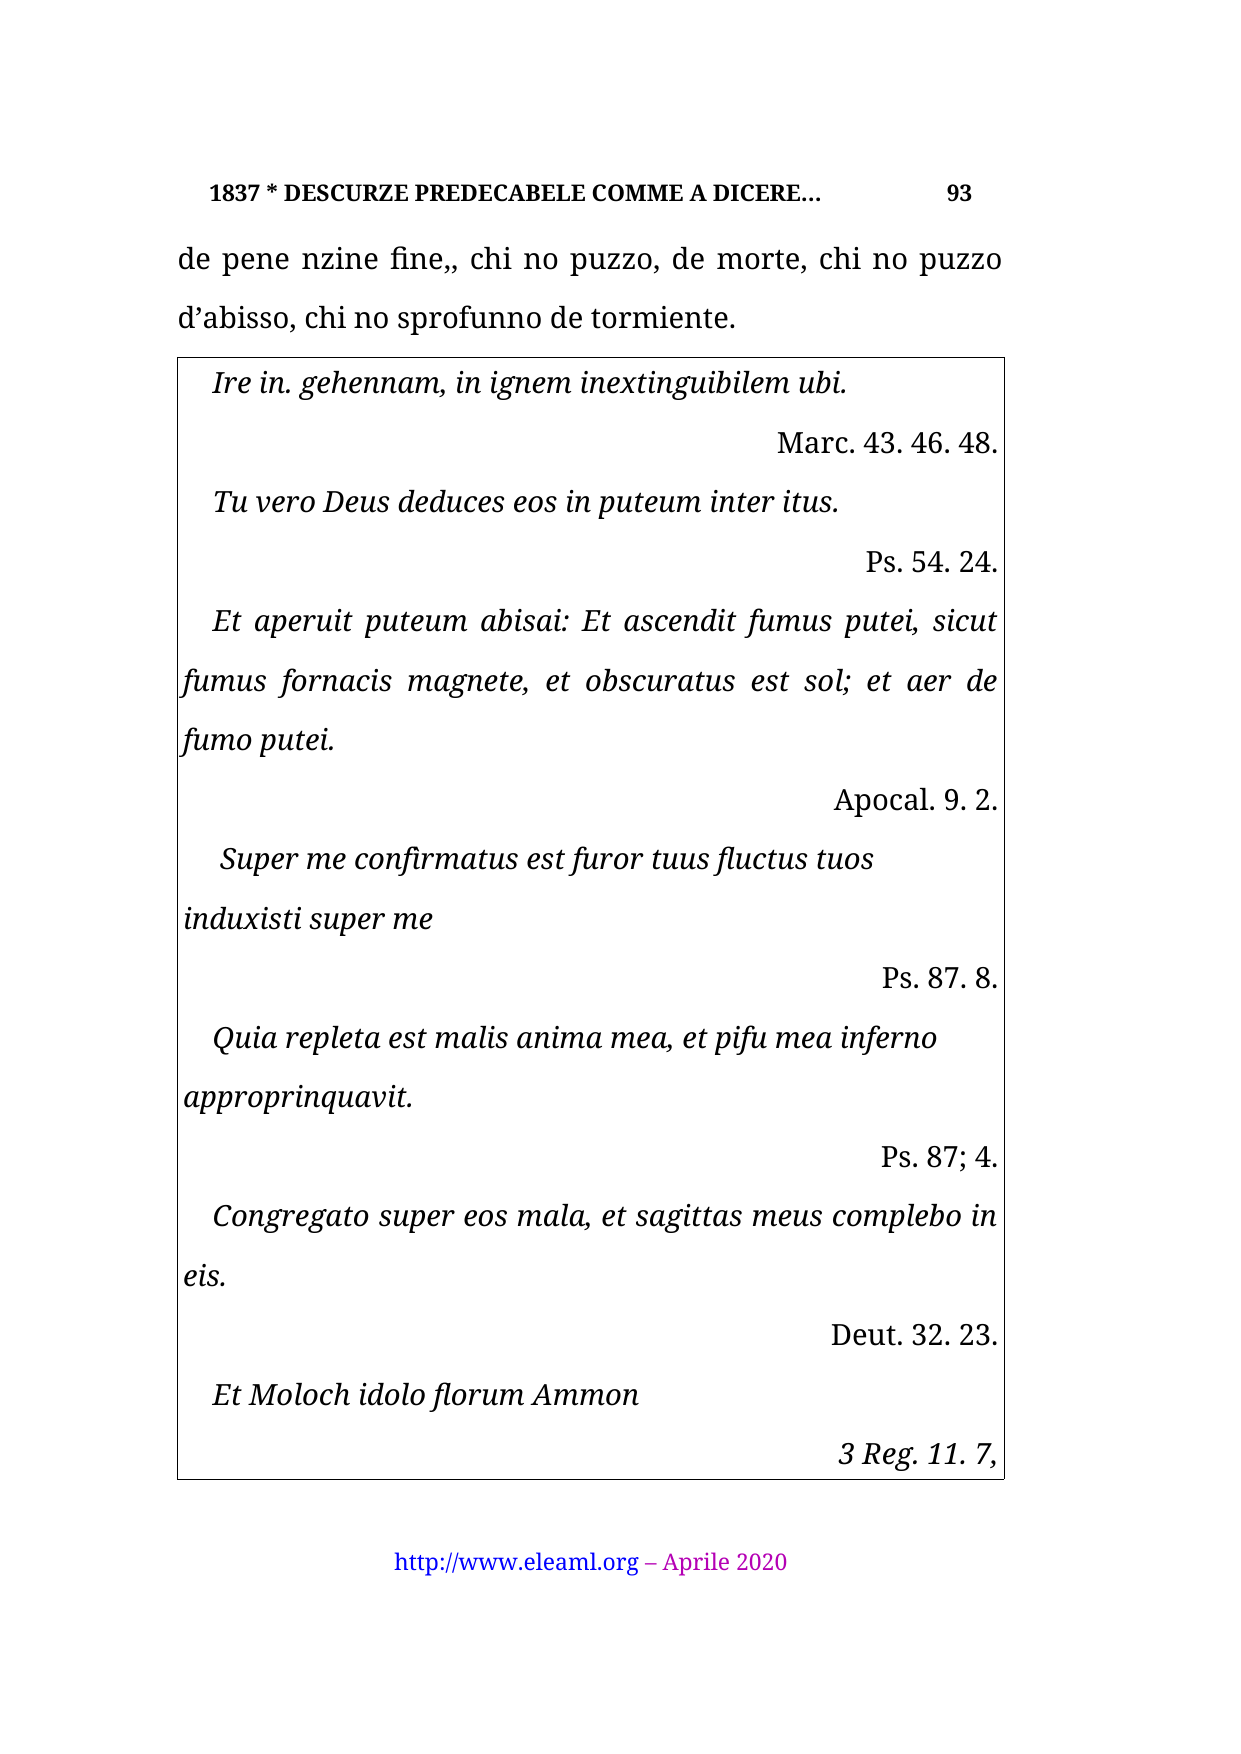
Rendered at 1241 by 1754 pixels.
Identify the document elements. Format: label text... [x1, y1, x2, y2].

table_header Ire in. gehennam, in ignem inextinguibilem ubi. Marc. 43. 46. 48. Tu vero Deus deduces eos in puteum inter itus. Ps. 54. 24. Et aperuit puteum abisai: Et ascendit fumus putei, sicut fumus fornacis magnete, et obscuratus est sol; et aer de fumo putei. Apocal. 9. 2. Super me confìrmatus est furor tuus fluctus tuos induxisti super me Ps. 87. 8. Quia repleta est malis anima mea, et pifu mea inferno approprinquavit. Ps. 87; 4. Congregato super eos mala, et sagittas meus complebo in eis. Deut. 32. 23. Et Moloch idolo florum Ammon 3 Reg. 11. 7, [178, 358, 1004, 1479]
text de pene nzine fine,, chi no puzzo, de morte, chi no puzzo d’abisso, chi no sprofunno de tormiente. [177, 238, 1004, 337]
